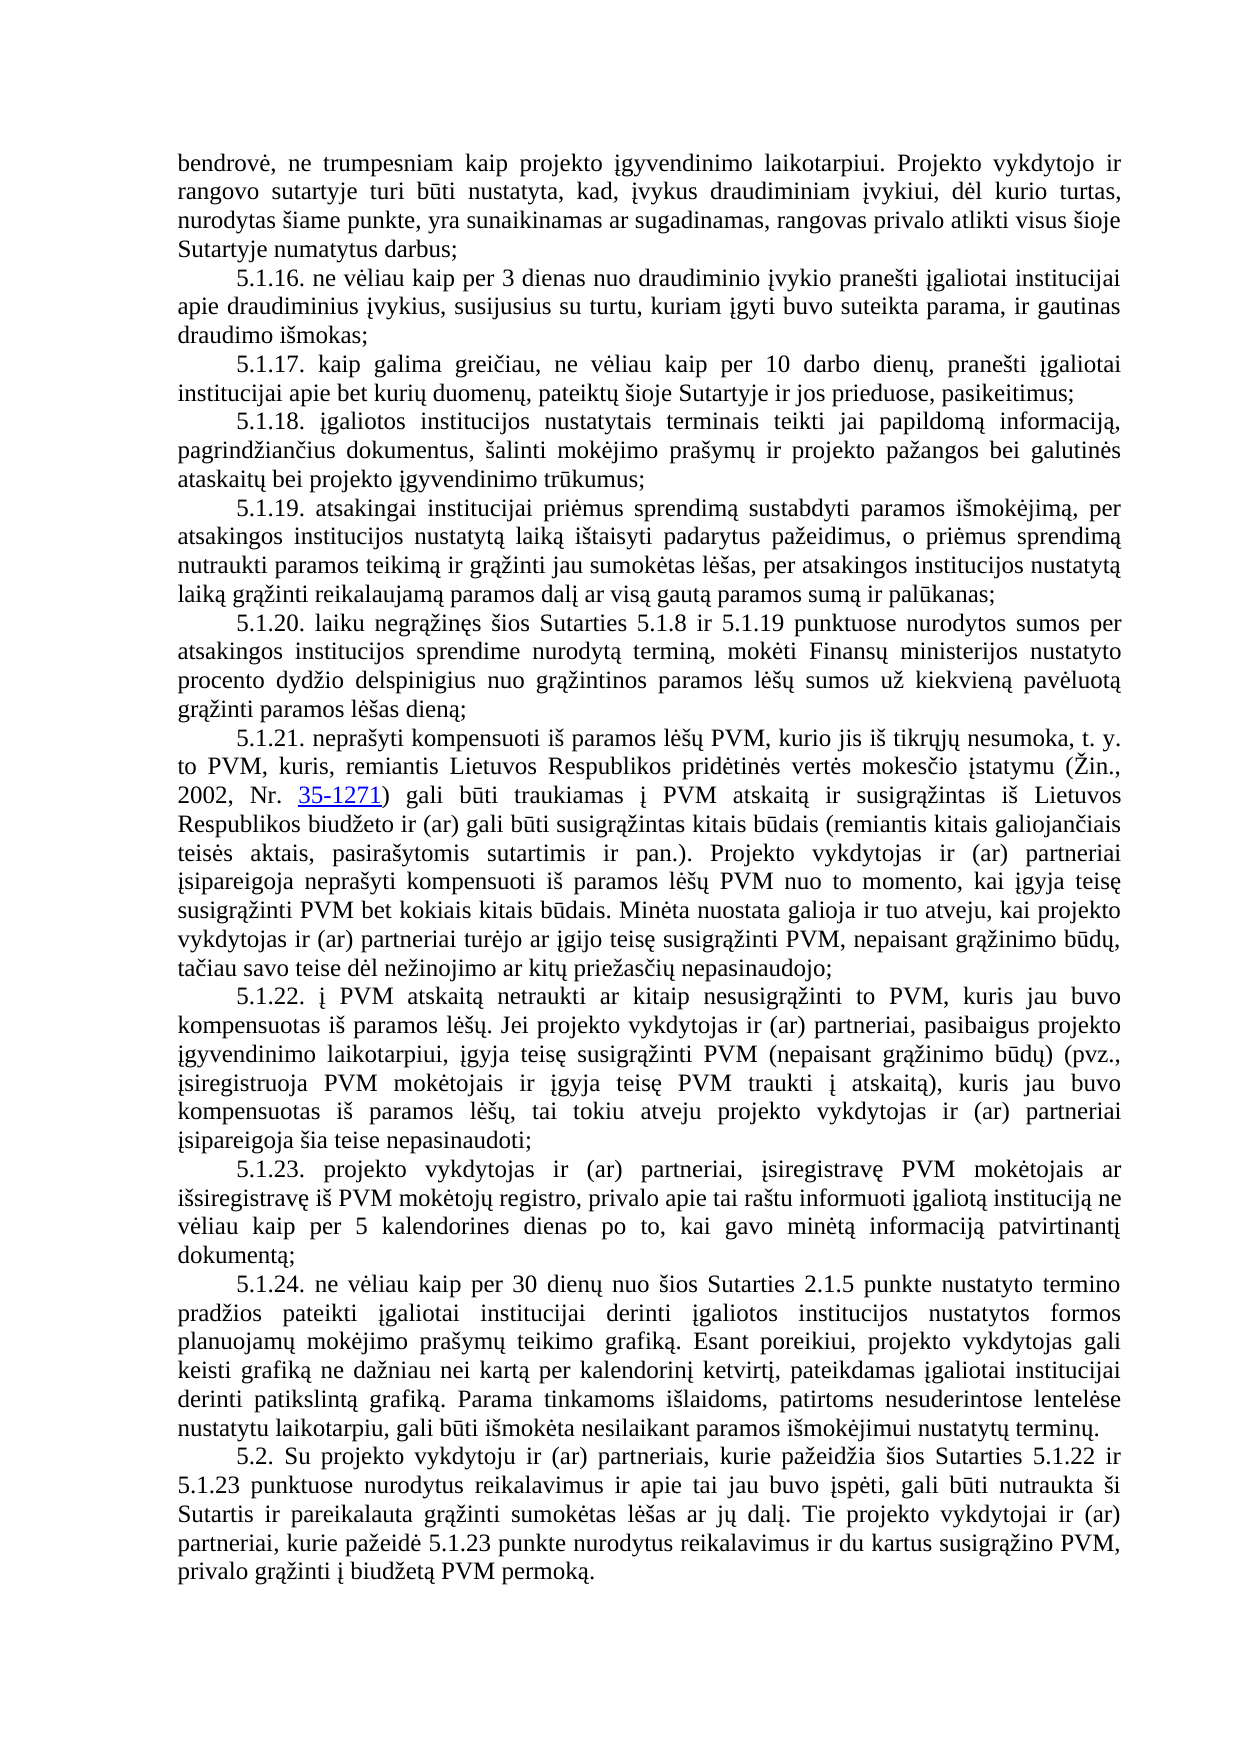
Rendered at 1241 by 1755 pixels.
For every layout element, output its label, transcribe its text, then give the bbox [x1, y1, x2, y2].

text 5.1.19. atsakingai institucijai priėmus sprendimą sustabdyti paramos išmokėjimą, per atsakingos institucijos nustatytą laiką ištaisyti padarytus pažeidimus, o priėmus sprendimą nutraukti paramos teikimą ir grąžinti jau sumokėtas lėšas, per atsakingos institucijos nustatytą laiką grąžinti reikalaujamą paramos dalį ar visą gautą paramos sumą ir palūkanas; [177, 493, 1122, 608]
text 5.1.18. įgaliotos institucijos nustatytais terminais teikti jai papildomą informaciją, pagrindžiančius dokumentus, šalinti mokėjimo prašymų ir projekto pažangos bei galutinės ataskaitų bei projekto įgyvendinimo trūkumus; [177, 406, 1122, 493]
text 5.1.22. į PVM atskaitą netraukti ar kitaip nesusigrąžinti to PVM, kuris jau buvo kompensuotas iš paramos lėšų. Jei projekto vykdytojas ir (ar) partneriai, pasibaigus projekto įgyvendinimo laikotarpiui, įgyja teisę susigrąžinti PVM (nepaisant grąžinimo būdų) (pvz., įsiregistruoja PVM mokėtojais ir įgyja teisę PVM traukti į atskaitą), kuris jau buvo kompensuotas iš paramos lėšų, tai tokiu atveju projekto vykdytojas ir (ar) partneriai įsipareigoja šia teise nepasinaudoti; [177, 981, 1122, 1154]
text 5.1.21. neprašyti kompensuoti iš paramos lėšų PVM, kurio jis iš tikrųjų nesumoka, t. y. to PVM, kuris, remiantis Lietuvos Respublikos pridėtinės vertės mokesčio įstatymu (Žin., 2002, Nr. 35-1271) gali būti traukiamas į PVM atskaitą ir susigrąžintas iš Lietuvos Respublikos biudžeto ir (ar) gali būti susigrąžintas kitais būdais (remiantis kitais galiojančiais teisės aktais, pasirašytomis sutartimis ir pan.). Projekto vykdytojas ir (ar) partneriai įsipareigoja neprašyti kompensuoti iš paramos lėšų PVM nuo to momento, kai įgyja teisę susigrąžinti PVM bet kokiais kitais būdais. Minėta nuostata galioja ir tuo atveju, kai projekto vykdytojas ir (ar) partneriai turėjo ar įgijo teisę susigrąžinti PVM, nepaisant grąžinimo būdų, tačiau savo teise dėl nežinojimo ar kitų priežasčių nepasinaudojo; [177, 723, 1122, 981]
text 5.1.16. ne vėliau kaip per 3 dienas nuo draudiminio įvykio pranešti įgaliotai institucijai apie draudiminius įvykius, susijusius su turtu, kuriam įgyti buvo suteikta parama, ir gautinas draudimo išmokas; [177, 263, 1122, 349]
text 5.1.23. projekto vykdytojas ir (ar) partneriai, įsiregistravę PVM mokėtojais ar išsiregistravę iš PVM mokėtojų registro, privalo apie tai raštu informuoti įgaliotą instituciją ne vėliau kaip per 5 kalendorines dienas po to, kai gavo minėtą informaciją patvirtinantį dokumentą; [177, 1154, 1122, 1269]
text 5.1.20. laiku negrąžinęs šios Sutarties 5.1.8 ir 5.1.19 punktuose nurodytos sumos per atsakingos institucijos sprendime nurodytą terminą, mokėti Finansų ministerijos nustatyto procento dydžio delspinigius nuo grąžintinos paramos lėšų sumos už kiekvieną pavėluotą grąžinti paramos lėšas dieną; [177, 608, 1122, 723]
text 5.1.17. kaip galima greičiau, ne vėliau kaip per 10 darbo dienų, pranešti įgaliotai institucijai apie bet kurių duomenų, pateiktų šioje Sutartyje ir jos prieduose, pasikeitimus; [177, 349, 1122, 406]
text 5.2. Su projekto vykdytoju ir (ar) partneriais, kurie pažeidžia šios Sutarties 5.1.22 ir 5.1.23 punktuose nurodytus reikalavimus ir apie tai jau buvo įspėti, gali būti nutraukta ši Sutartis ir pareikalauta grąžinti sumokėtas lėšas ar jų dalį. Tie projekto vykdytojai ir (ar) partneriai, kurie pažeidė 5.1.23 punkte nurodytus reikalavimus ir du kartus susigrąžino PVM, privalo grąžinti į biudžetą PVM permoką. [177, 1441, 1122, 1585]
text bendrovė, ne trumpesniam kaip projekto įgyvendinimo laikotarpiui. Projekto vykdytojo ir rangovo sutartyje turi būti nustatyta, kad, įvykus draudiminiam įvykiui, dėl kurio turtas, nurodytas šiame punkte, yra sunaikinamas ar sugadinamas, rangovas privalo atlikti visus šioje Sutartyje numatytus darbus; [177, 148, 1122, 263]
text 5.1.24. ne vėliau kaip per 30 dienų nuo šios Sutarties 2.1.5 punkte nustatyto termino pradžios pateikti įgaliotai institucijai derinti įgaliotos institucijos nustatytos formos planuojamų mokėjimo prašymų teikimo grafiką. Esant poreikiui, projekto vykdytojas gali keisti grafiką ne dažniau nei kartą per kalendorinį ketvirtį, pateikdamas įgaliotai institucijai derinti patikslintą grafiką. Parama tinkamoms išlaidoms, patirtoms nesuderintose lentelėse nustatytu laikotarpiu, gali būti išmokėta nesilaikant paramos išmokėjimui nustatytų terminų. [177, 1269, 1122, 1441]
